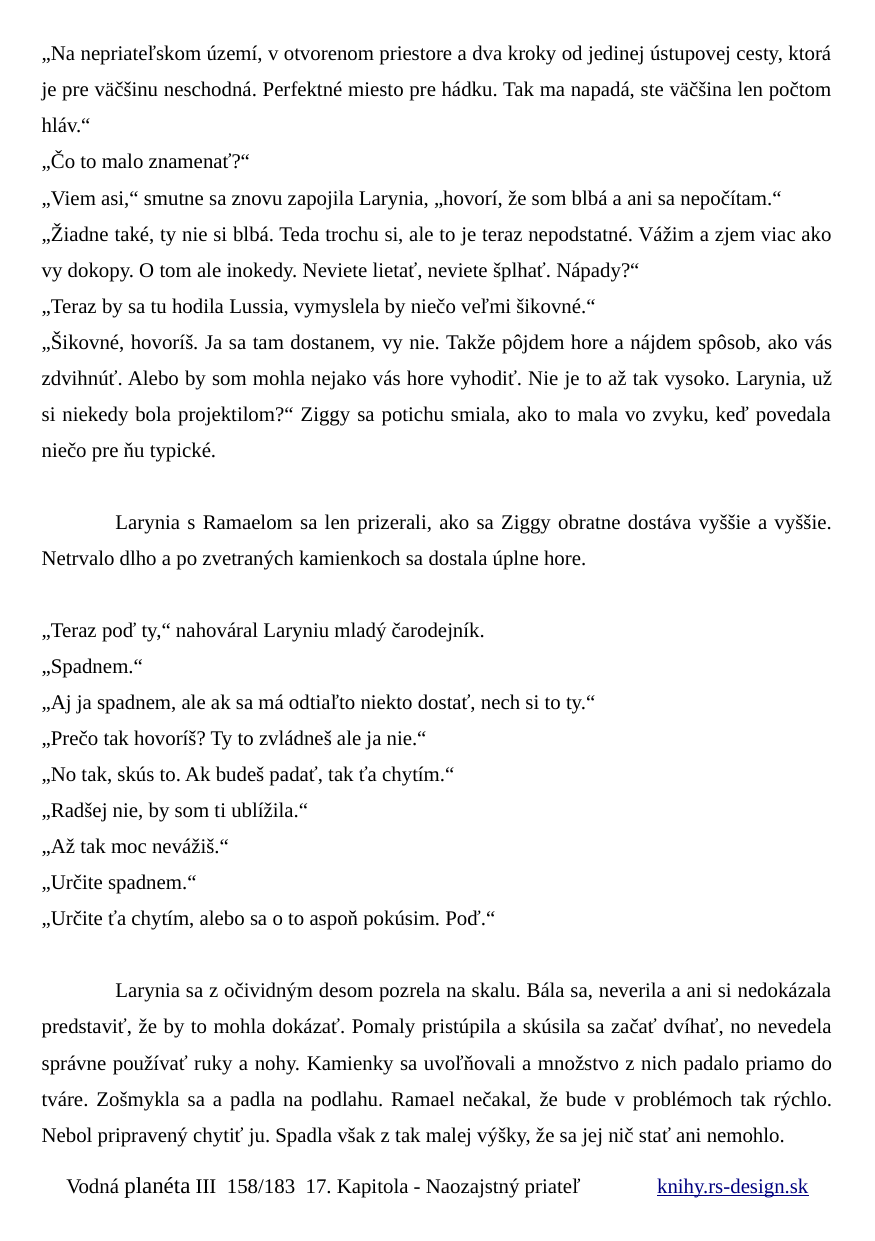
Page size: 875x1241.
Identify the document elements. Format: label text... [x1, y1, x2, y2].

text „Určite spadnem.“ [41, 870, 833, 894]
text „Spadnem.“ [41, 654, 833, 678]
text „Prečo tak hovoríš? Ty to zvládneš ale ja nie.“ [41, 726, 833, 750]
text Larynia sa z očividným desom pozrela na skalu. Bála sa, neverila a ani si nedokázala predstaviť, že by to mohla dokázať. Pomaly pristúpila a skúsila sa začať dvíhať, no nevedela správne používať ruky a nohy. Kamienky sa uvoľňovali a množstvo z nich padalo priamo do tváre. Zošmykla sa a padla na podlahu. Ramael nečakal, že bude v problémoch tak rýchlo. Nebol pripravený chytiť ju. Spadla však z tak malej výšky, že sa jej nič stať ani nemohlo. [41, 978, 833, 1147]
text „Aj ja spadnem, ale ak sa má odtiaľto niekto dostať, nech si to ty.“ [41, 690, 833, 714]
text „Teraz by sa tu hodila Lussia, vymyslela by niečo veľmi šikovné.“ [41, 294, 833, 318]
text „Teraz poď ty,“ nahováral Laryniu mladý čarodejník. [41, 618, 833, 642]
text „Šikovné, hovoríš. Ja sa tam dostanem, vy nie. Takže pôjdem hore a nájdem spôsob, ako vás zdvihnúť. Alebo by som mohla nejako vás hore vyhodiť. Nie je to až tak vysoko. Larynia, už si niekedy bola projektilom?“ Ziggy sa potichu smiala, ako to mala vo zvyku, keď povedala niečo pre ňu typické. [41, 330, 833, 462]
text „Na nepriateľskom území, v otvorenom priestore a dva kroky od jedinej ústupovej cesty, ktorá je pre väčšinu neschodná. Perfektné miesto pre hádku. Tak ma napadá, ste väčšina len počtom hláv.“ [41, 41, 833, 137]
text „Viem asi,“ smutne sa znovu zapojila Larynia, „hovorí, že som blbá a ani sa nepočítam.“ [41, 186, 833, 209]
text „No tak, skús to. Ak budeš padať, tak ťa chytím.“ [41, 762, 833, 786]
text Larynia s Ramaelom sa len prizerali, ako sa Ziggy obratne dostáva vyššie a vyššie. Netrvalo dlho a po zvetraných kamienkoch sa dostala úplne hore. [41, 510, 833, 570]
text „Až tak moc nevážiš.“ [41, 834, 833, 858]
text „Žiadne také, ty nie si blbá. Teda trochu si, ale to je teraz nepodstatné. Vážim a zjem viac ako vy dokopy. O tom ale inokedy. Neviete lietať, neviete šplhať. Nápady?“ [41, 222, 833, 282]
text „Radšej nie, by som ti ublížila.“ [41, 798, 833, 822]
text „Určite ťa chytím, alebo sa o to aspoň pokúsim. Poď.“ [41, 906, 833, 930]
text „Čo to malo znamenať?“ [41, 149, 833, 173]
